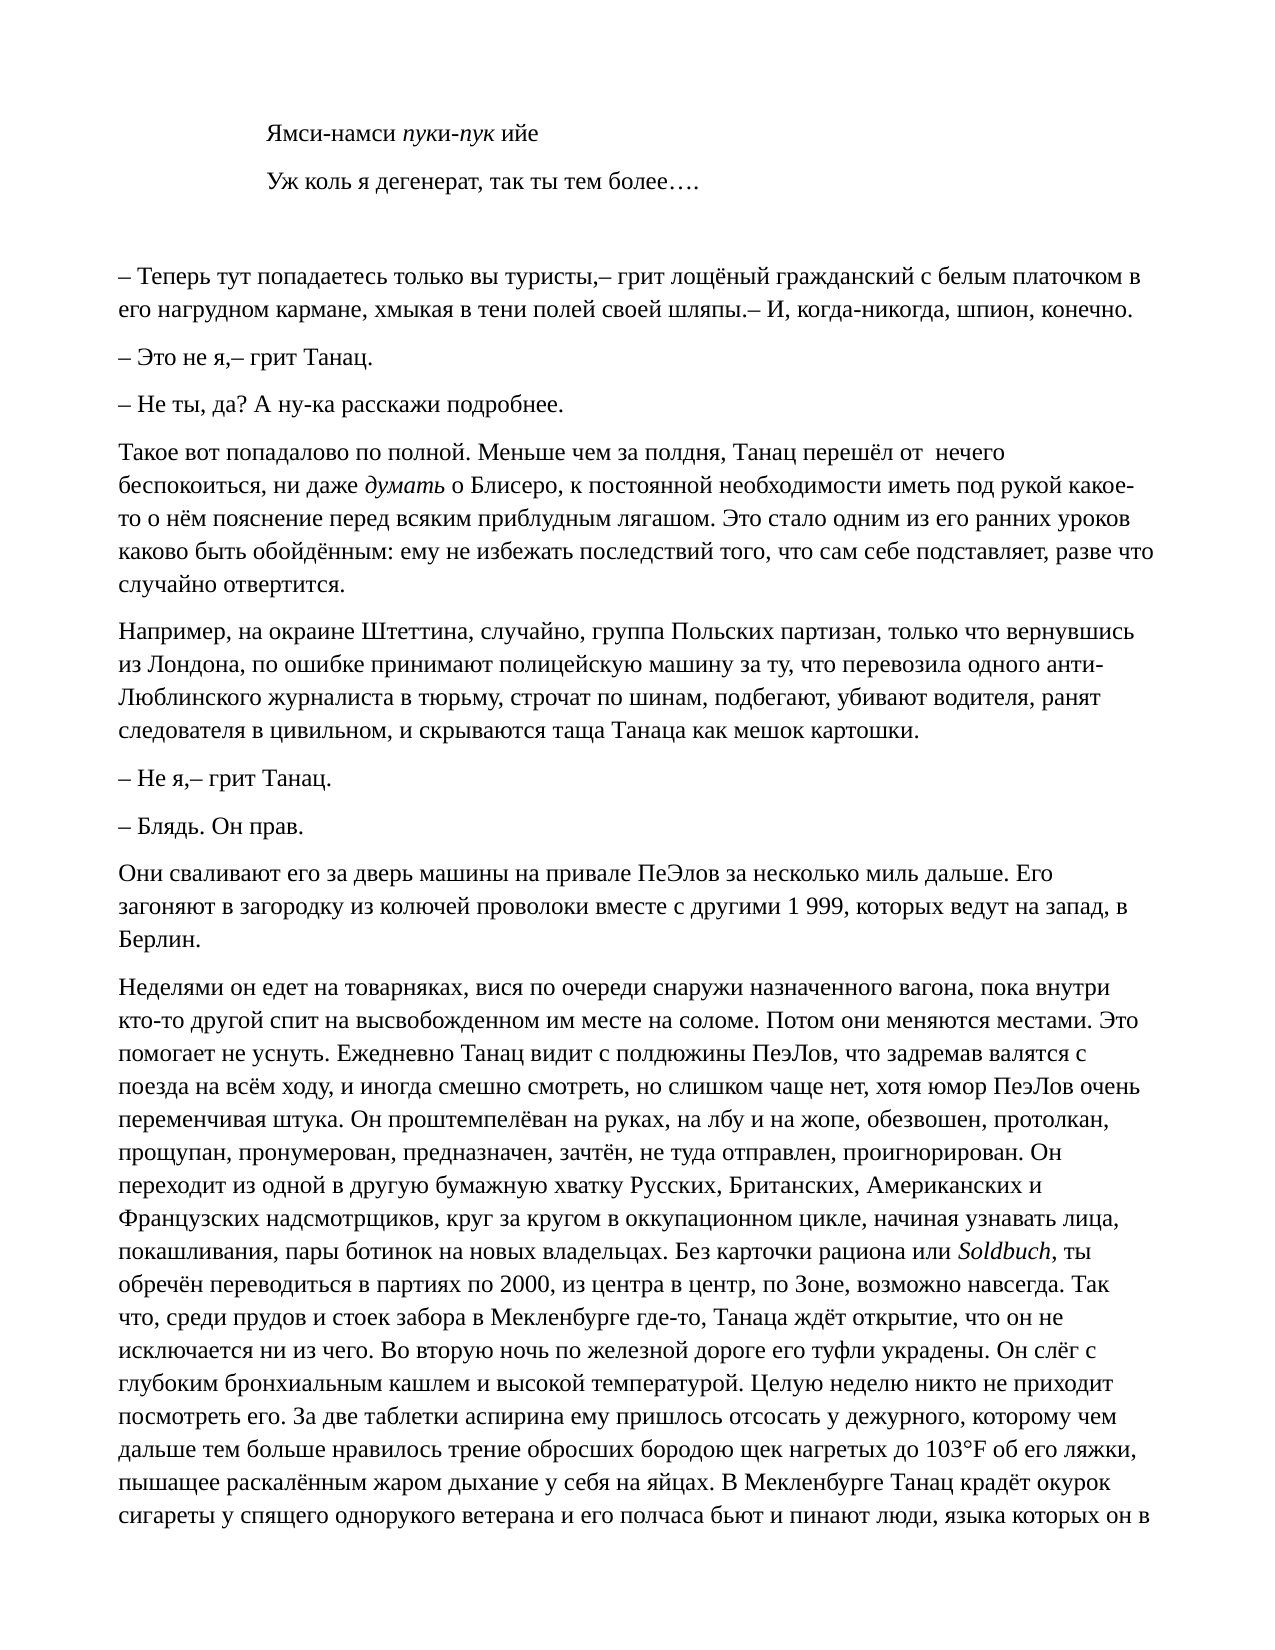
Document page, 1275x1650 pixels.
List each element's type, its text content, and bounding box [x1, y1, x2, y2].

text Такое вот попадалово по полной. Меньше чем за полдня, Танац перешёл от нечего беспокоиться, ни даже думать о Блисеро, к постоянной необходимости иметь под рукой какое-то о нём пояснение перед всяким приблудным лягашом. Это стало одним из его ранних уроков каково быть обойдённым: ему не избежать последствий того, что сам себе подставляет, разве что случайно отвертится. [118, 437, 1157, 598]
text Ямси-намси пуки-пук ийе [266, 118, 1157, 147]
text Неделями он едет на товарняках, вися по очереди снаружи назначенного вагона, пока внутри кто-то другой спит на высвобожденном им месте на соломе. Потом они меняются местами. Это помогает не уснуть. Ежедневно Танац видит с полдюжины ПеэЛов, что задремав валятся с поезда на всём ходу, и иногда смешно смотреть, но слишком чаще нет, хотя юмор ПеэЛов очень переменчивая штука. Он проштемпелёван на руках, на лбу и на жопе, обезвошен, протолкан, прощупан, пронумерован, предназначен, зачтён, не туда отправлен, проигнорирован. Он переходит из одной в другую бумажную хватку Русских, Британских, Американских и Французских надсмотрщиков, круг за кругом в оккупационном цикле, начиная узнавать лица, покашливания, пары ботинок на новых владельцах. Без карточки рациона или Soldbuch, ты обречён переводиться в партиях по 2000, из центра в центр, по Зоне, возможно навсегда. Так что, среди прудов и стоек забора в Мекленбурге где-то, Танаца ждёт открытие, что он не исключается ни из чего. Во вторую ночь по железной дороге его туфли украдены. Он слёг с глубоким бронхиальным кашлем и высокой температурой. Целую неделю никто не приходит посмотреть его. За две таблетки аспирина ему пришлось отсосать у дежурного, которому чем дальше тем больше нравилось трение обросших бородою щек нагретых до 103°F об его ляжки, пышащее раскалённым жаром дыхание у себя на яйцах. В Мекленбурге Танац крадёт окурок сигареты у спящего однорукого ветерана и его полчаса бьют и пинают люди, языка которых он в [118, 972, 1157, 1529]
text – Не я,– грит Танац. [118, 763, 1157, 792]
text – Это не я,– грит Танац. [118, 342, 1157, 370]
text – Теперь тут попадаетесь только вы туристы,– грит лощёный гражданский с белым платочком в его нагрудном кармане, хмыкая в тени полей своей шляпы.– И, когда-никогда, шпион, конечно. [118, 261, 1157, 323]
text – Блядь. Он прав. [118, 811, 1157, 839]
text Уж коль я дегенерат, так ты тем более…. [266, 166, 1157, 194]
text – Не ты, да? А ну-ка расскажи подробнее. [118, 389, 1157, 418]
text Они сваливают его за дверь машины на привале ПеЭлов за несколько миль дальше. Его загоняют в загородку из колючей проволоки вместе с другими 1 999, которых ведут на запад, в Берлин. [118, 858, 1157, 953]
text Например, на окраине Штеттина, случайно, группа Польских партизан, только что вернувшись из Лондона, по ошибке принимают полицейскую машину за ту, что перевозила одного анти-Люблинского журналиста в тюрьму, строчат по шинам, подбегают, убивают водителя, ранят следователя в цивильном, и скрываются таща Танаца как мешок картошки. [118, 616, 1157, 744]
